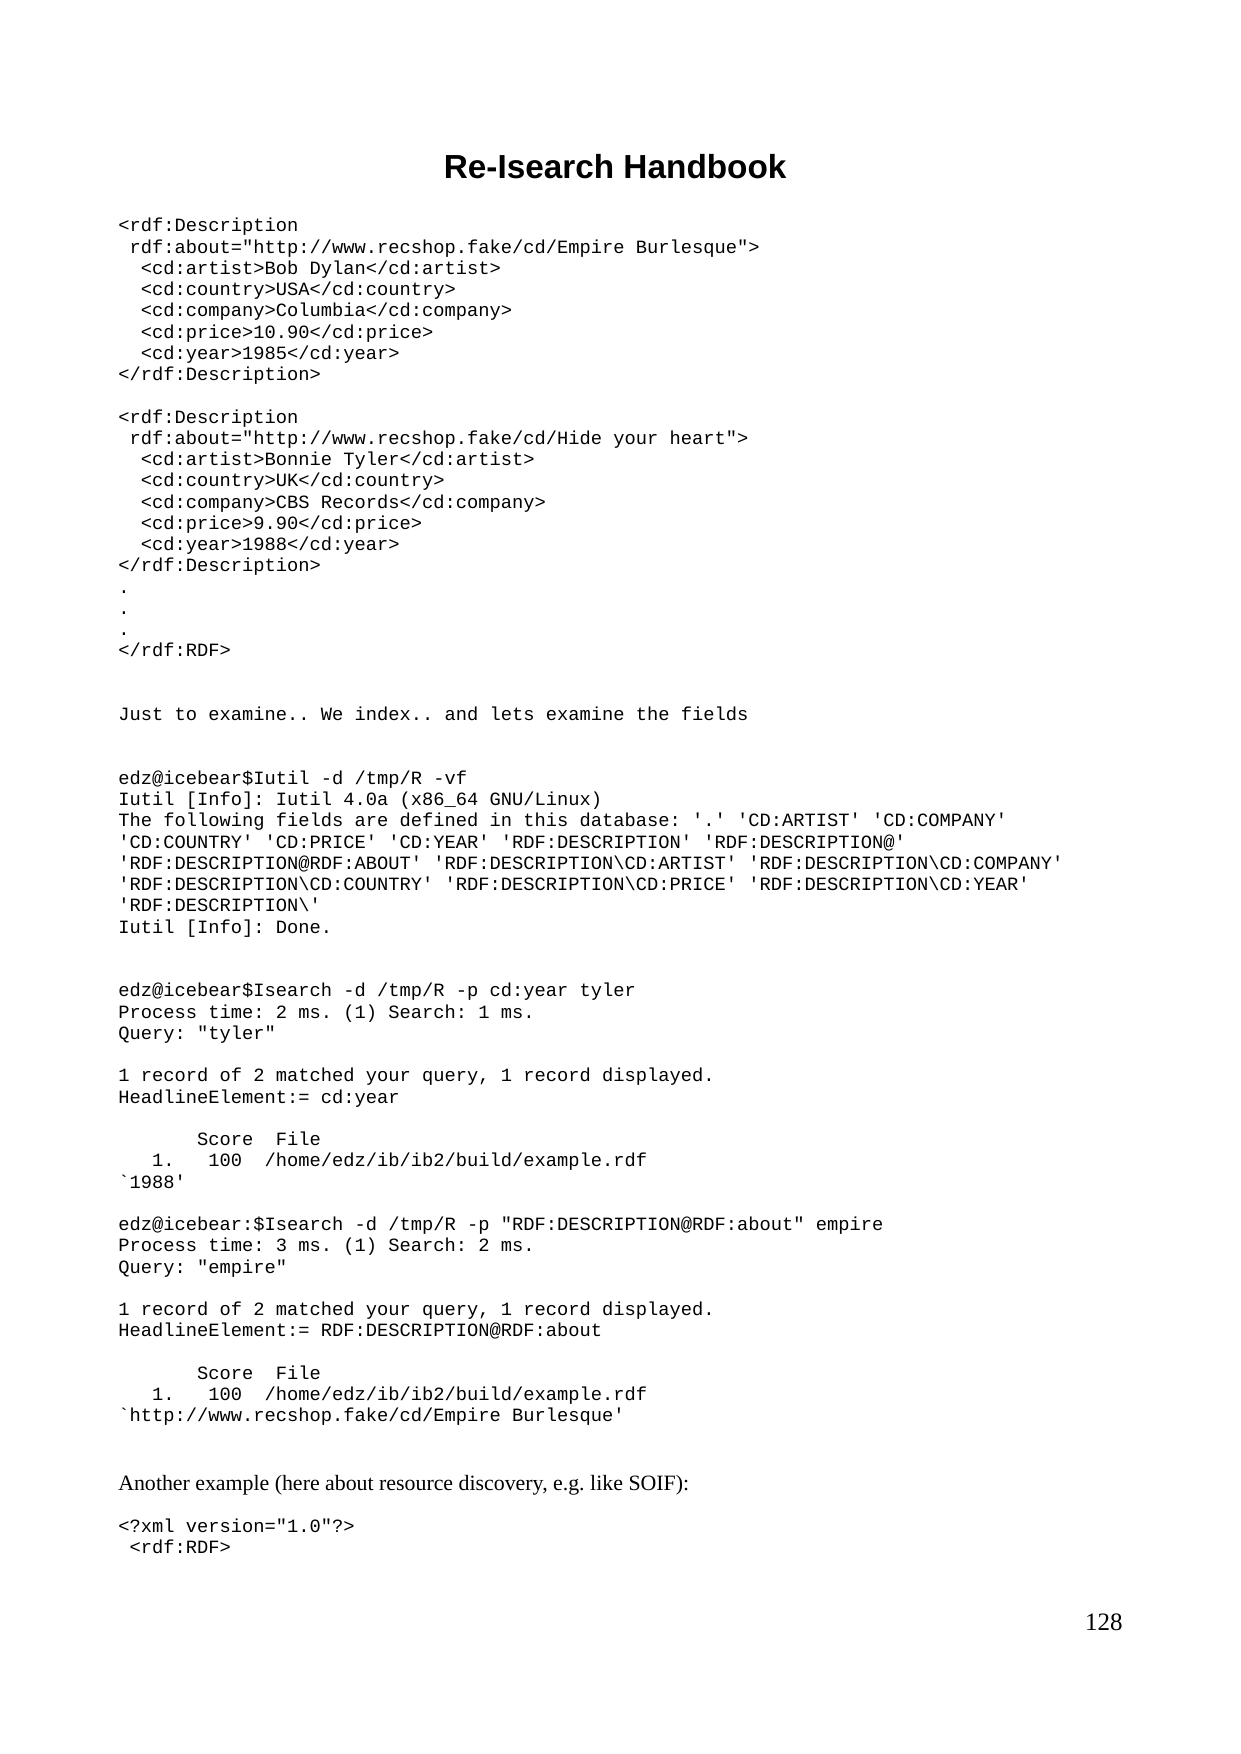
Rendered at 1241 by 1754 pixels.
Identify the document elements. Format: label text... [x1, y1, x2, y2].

text <cd:year>1988</cd:year> [118, 535, 1122, 556]
text <cd:price>9.90</cd:price> [118, 514, 1122, 535]
text `http://www.recshop.fake/cd/Empire Burlesque' [118, 1406, 1122, 1427]
text <cd:country>UK</cd:country> [118, 471, 1122, 492]
text rdf:about="http://www.recshop.fake/cd/Hide your heart"> [118, 429, 1122, 450]
text rdf:about="http://www.recshop.fake/cd/Empire Burlesque"> [118, 237, 1122, 259]
text 1. 100 /home/edz/ib/ib2/build/example.rdf [118, 1385, 1122, 1406]
text <cd:company>CBS Records</cd:company> [118, 492, 1122, 514]
text Query: "empire" [118, 1257, 1122, 1279]
text edz@icebear:$Isearch -d /tmp/R -p "RDF:DESCRIPTION@RDF:about" empire [118, 1215, 1122, 1236]
text </rdf:RDF> [118, 641, 1122, 662]
text edz@icebear$Iutil -d /tmp/R -vf [118, 769, 1122, 790]
text `1988' [118, 1172, 1122, 1194]
text Score File [118, 1364, 1122, 1385]
text Iutil [Info]: Done. [118, 917, 1122, 939]
text Score File [118, 1130, 1122, 1151]
text Process time: 3 ms. (1) Search: 2 ms. [118, 1236, 1122, 1257]
text . [118, 577, 1122, 599]
text </rdf:Description> [118, 556, 1122, 577]
text </rdf:Description> [118, 365, 1122, 386]
text HeadlineElement:= cd:year [118, 1087, 1122, 1109]
text Another example (here about resource discovery, e.g. like SOIF): [118, 1470, 1122, 1495]
text <cd:year>1985</cd:year> [118, 344, 1122, 365]
text 1. 100 /home/edz/ib/ib2/build/example.rdf [118, 1151, 1122, 1172]
text Process time: 2 ms. (1) Search: 1 ms. [118, 1002, 1122, 1024]
text . [118, 599, 1122, 620]
text <?xml version="1.0"?> [118, 1516, 1122, 1538]
text <rdf:RDF> [118, 1538, 1122, 1559]
text <rdf:Description [118, 407, 1122, 429]
text 1 record of 2 matched your query, 1 record displayed. [118, 1066, 1122, 1087]
text <cd:company>Columbia</cd:company> [118, 301, 1122, 322]
text The following fields are defined in this database: '.' 'CD:ARTIST' 'CD:COMPANY' 'CD:COUNTRY' 'CD:PRICE' 'CD:YEAR' 'RDF:DESCRIPTION' 'RDF:DESCRIPTION@' 'RDF:DESCRIPTION@RDF:ABOUT' 'RDF:DESCRIPTION\CD:ARTIST' 'RDF:DESCRIPTION\CD:COMPANY' 'RDF:DESCRIPTION\CD:COUNTRY' 'RDF:DESCRIPTION\CD:PRICE' 'RDF:DESCRIPTION\CD:YEAR' 'RDF:DESCRIPTION\' [118, 811, 1122, 917]
text <cd:artist>Bob Dylan</cd:artist> [118, 259, 1122, 280]
text Just to examine.. We index.. and lets examine the fields [118, 705, 1122, 726]
text 1 record of 2 matched your query, 1 record displayed. [118, 1300, 1122, 1321]
text Query: "tyler" [118, 1024, 1122, 1045]
text . [118, 620, 1122, 641]
text <rdf:Description [118, 216, 1122, 237]
text <cd:country>USA</cd:country> [118, 280, 1122, 301]
text Iutil [Info]: Iutil 4.0a (x86_64 GNU/Linux) [118, 790, 1122, 811]
text edz@icebear$Isearch -d /tmp/R -p cd:year tyler [118, 981, 1122, 1002]
text <cd:price>10.90</cd:price> [118, 322, 1122, 344]
text HeadlineElement:= RDF:DESCRIPTION@RDF:about [118, 1321, 1122, 1342]
text <cd:artist>Bonnie Tyler</cd:artist> [118, 450, 1122, 471]
